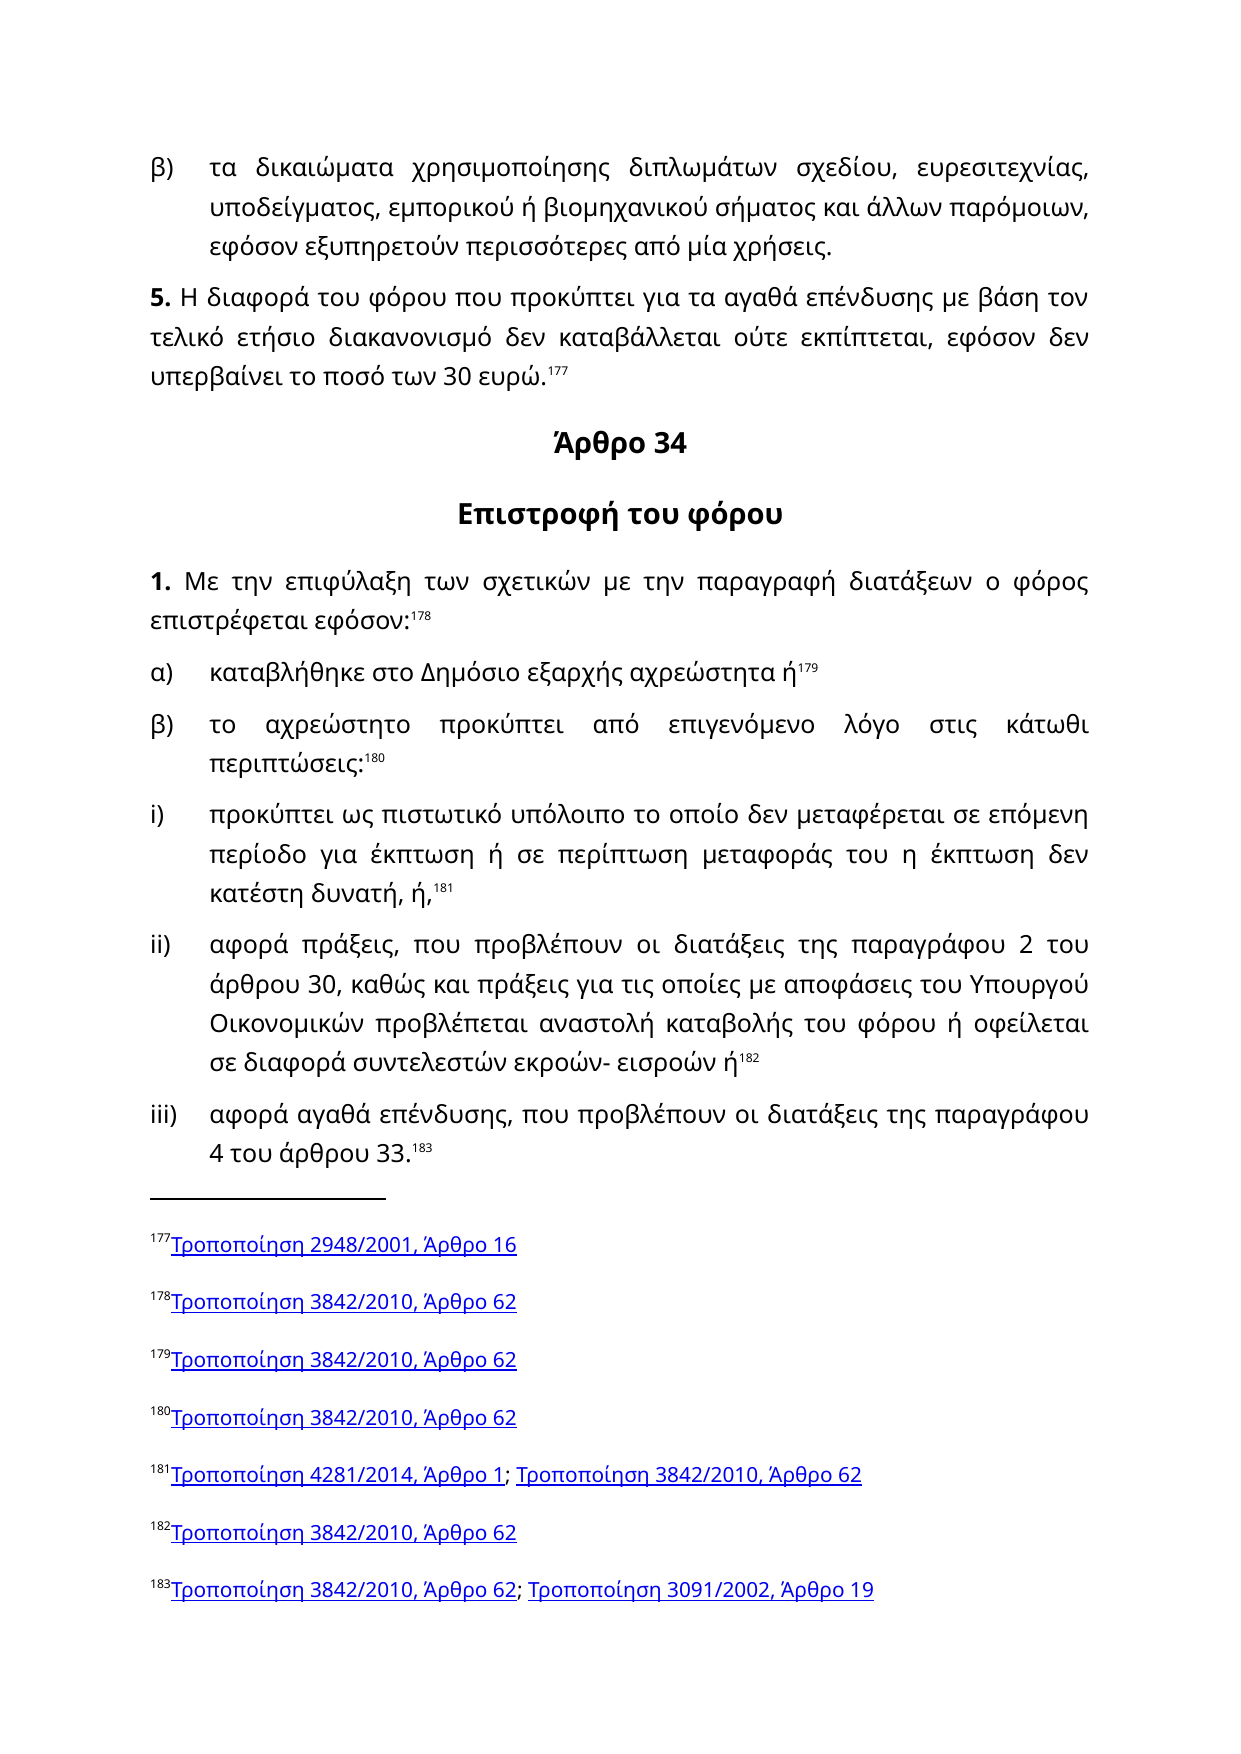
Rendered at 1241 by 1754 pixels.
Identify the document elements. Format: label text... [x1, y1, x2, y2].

text 1. Με την επιφύλαξη των σχετικών με την παραγραφή διατάξεων ο φόρος επιστρέφεται εφόσον: [150, 564, 1090, 637]
text Τροποποίηση 4281/2014, Άρθρο 1; Τροποποίηση 3842/2010, Άρθρο 62 [150, 1460, 1090, 1489]
subtitle Άρθρο 34 [150, 422, 1090, 462]
list α) καταβλήθηκε στο Δημόσιο εξαρχής αχρεώστητα ή [150, 654, 1090, 689]
list i) προκύπτει ως πιστωτικό υπόλοιπο το οποίο δεν μεταφέρεται σε επόμενη περίοδο για έκπτωση ή σε περίπτωση μεταφοράς του η έκπτωση δεν κατέστη δυνατή, ή, [150, 797, 1090, 909]
text Τροποποίηση 3842/2010, Άρθρο 62 [150, 1403, 1090, 1431]
text Τροποποίηση 2948/2001, Άρθρο 16 [150, 1230, 1090, 1258]
list iii) αφορά αγαθά επένδυσης, που προβλέπουν οι διατάξεις της παραγράφου 4 του άρθρου 33. [150, 1096, 1090, 1169]
list β) το αχρεώστητο προκύπτει από επιγενόμενο λόγο στις κάτωθι περιπτώσεις: [150, 706, 1090, 779]
text Τροποποίηση 3842/2010, Άρθρο 62; Τροποποίηση 3091/2002, Άρθρο 19 [150, 1576, 1090, 1604]
text 5. Η διαφορά του φόρου που προκύπτει για τα αγαθά επένδυσης με βάση τον τελικό ετήσιο διακανονισμό δεν καταβάλλεται ούτε εκπίπτεται, εφόσον δεν υπερβαίνει το ποσό των 30 ευρώ. [150, 280, 1090, 392]
list β) τα δικαιώματα χρησιμοποίησης διπλωμάτων σχεδίου, ευρεσιτεχνίας, υποδείγματος, εμπορικού ή βιομηχανικού σήματος και άλλων παρόμοιων, εφόσον εξυπηρετούν περισσότερες από μία χρήσεις. [150, 150, 1090, 262]
list ii) αφορά πράξεις, που προβλέπουν οι διατάξεις της παραγράφου 2 του άρθρου 30, καθώς και πράξεις για τις οποίες με αποφάσεις του Υπουργού Οικονομικών προβλέπεται αναστολή καταβολής του φόρου ή οφείλεται σε διαφορά συντελεστών εκροών- εισροών ή [150, 927, 1090, 1079]
text Τροποποίηση 3842/2010, Άρθρο 62 [150, 1345, 1090, 1373]
subtitle Επιστροφή του φόρου [150, 493, 1090, 533]
text Τροποποίηση 3842/2010, Άρθρο 62 [150, 1518, 1090, 1546]
text Τροποποίηση 3842/2010, Άρθρο 62 [150, 1287, 1090, 1316]
